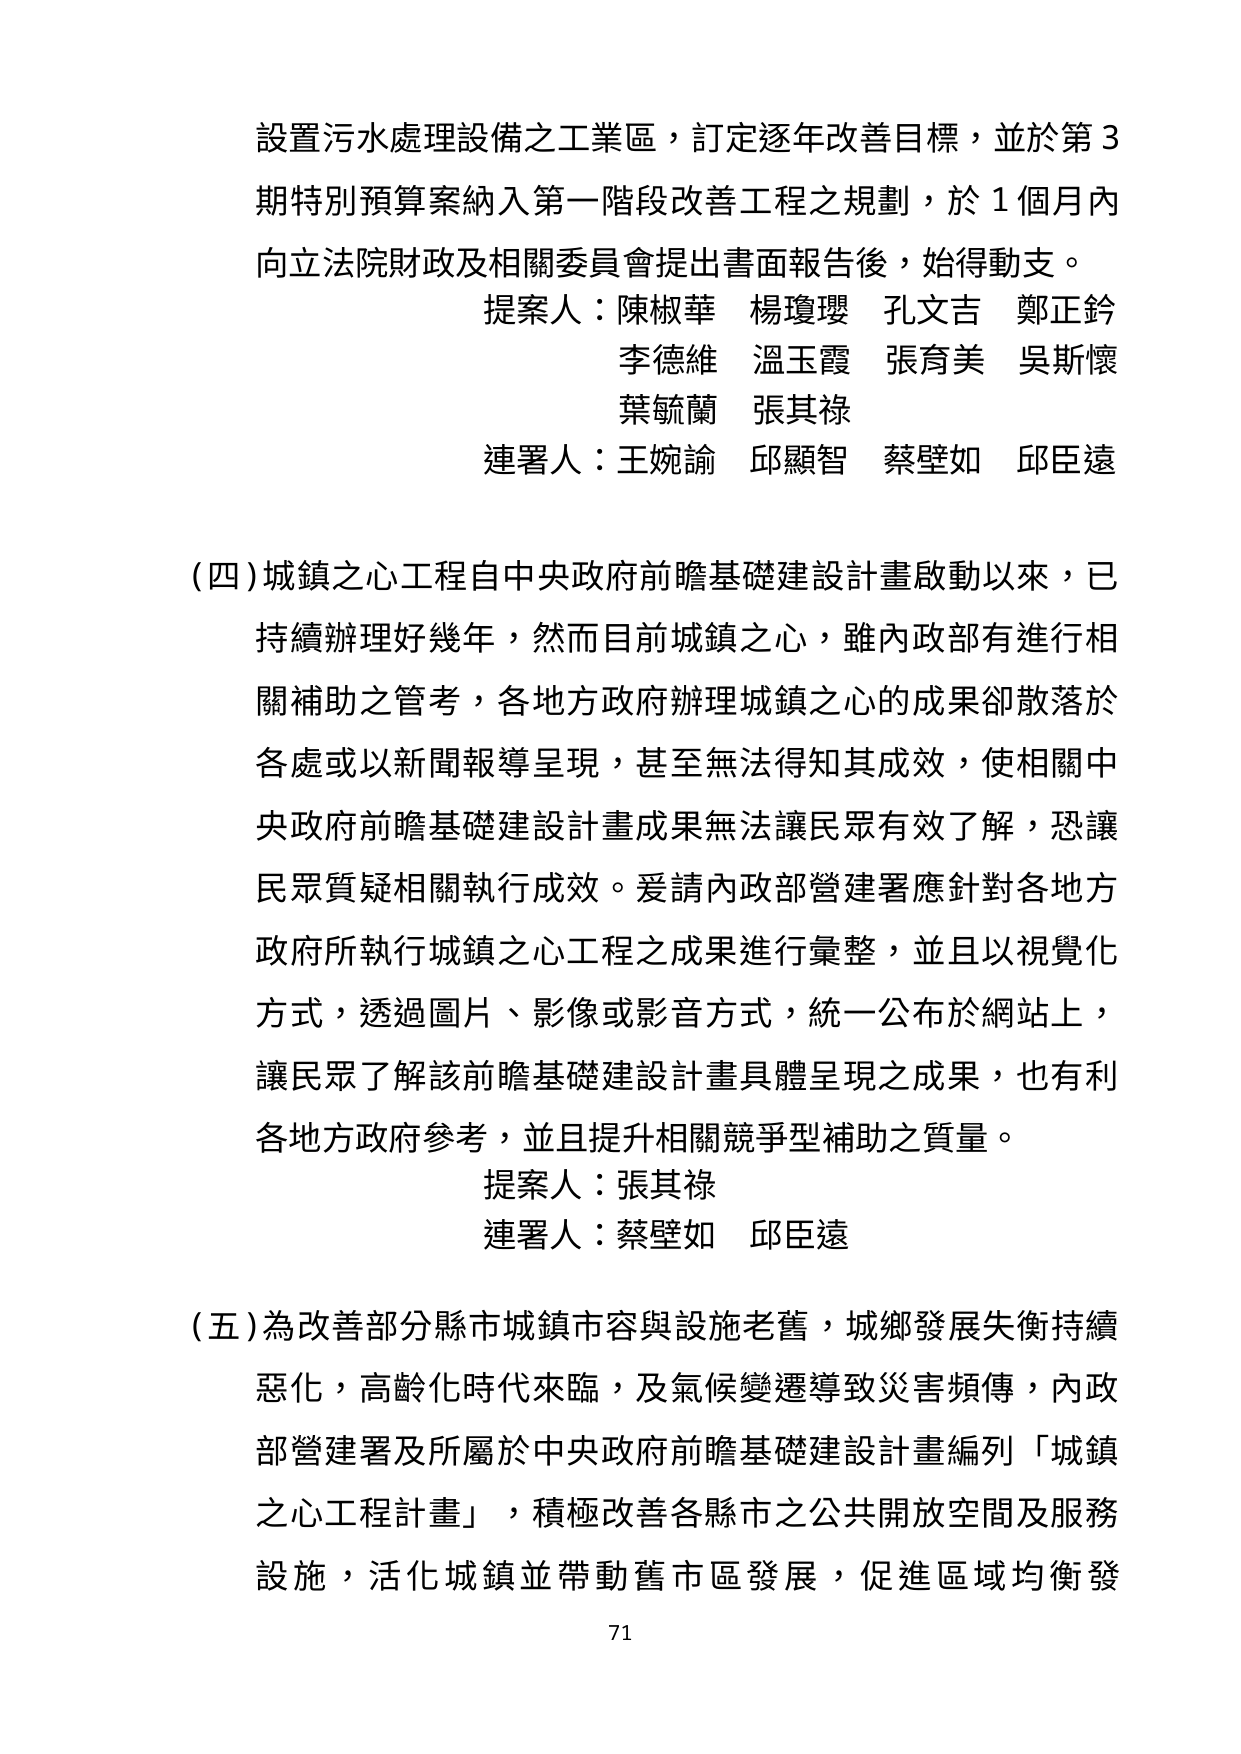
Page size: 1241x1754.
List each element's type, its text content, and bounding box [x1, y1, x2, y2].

text 提案人：陳椒華 楊瓊瓔 孔文吉 鄭正鈐 李德維 溫玉霞 張育美 吳斯懷 葉毓蘭 張其祿 [483, 282, 1120, 432]
text 連署人：王婉諭 邱顯智 蔡壁如 邱臣遠 [483, 432, 1120, 482]
text (五)為改善部分縣市城鎮市容與設施老舊，城鄉發展失衡持續惡化，高齡化時代來臨，及氣候變遷導致災害頻傳，內政部營建署及所屬於中央政府前瞻基礎建設計畫編列「城鎮之心工程計畫」，積極改善各縣市之公共開放空間及服務設施，活化城鎮並帶動舊市區發展，促進區域均衡發 [187, 1282, 1120, 1594]
text 連署人：蔡壁如 邱臣遠 [483, 1207, 1120, 1257]
text 設置污水處理設備之工業區，訂定逐年改善目標，並於第3期特別預算案納入第一階段改善工程之規劃，於1個月內向立法院財政及相關委員會提出書面報告後，始得動支。 [187, 94, 1120, 282]
text (四)城鎮之心工程自中央政府前瞻基礎建設計畫啟動以來，已持續辦理好幾年，然而目前城鎮之心，雖內政部有進行相關補助之管考，各地方政府辦理城鎮之心的成果卻散落於各處或以新聞報導呈現，甚至無法得知其成效，使相關中央政府前瞻基礎建設計畫成果無法讓民眾有效了解，恐讓民眾質疑相關執行成效。爰請內政部營建署應針對各地方政府所執行城鎮之心工程之成果進行彙整，並且以視覺化方式，透過圖片、影像或影音方式，統一公布於網站上，讓民眾了解該前瞻基礎建設計畫具體呈現之成果，也有利各地方政府參考，並且提升相關競爭型補助之質量。 [187, 532, 1120, 1157]
text 提案人：張其祿 [483, 1157, 1120, 1207]
